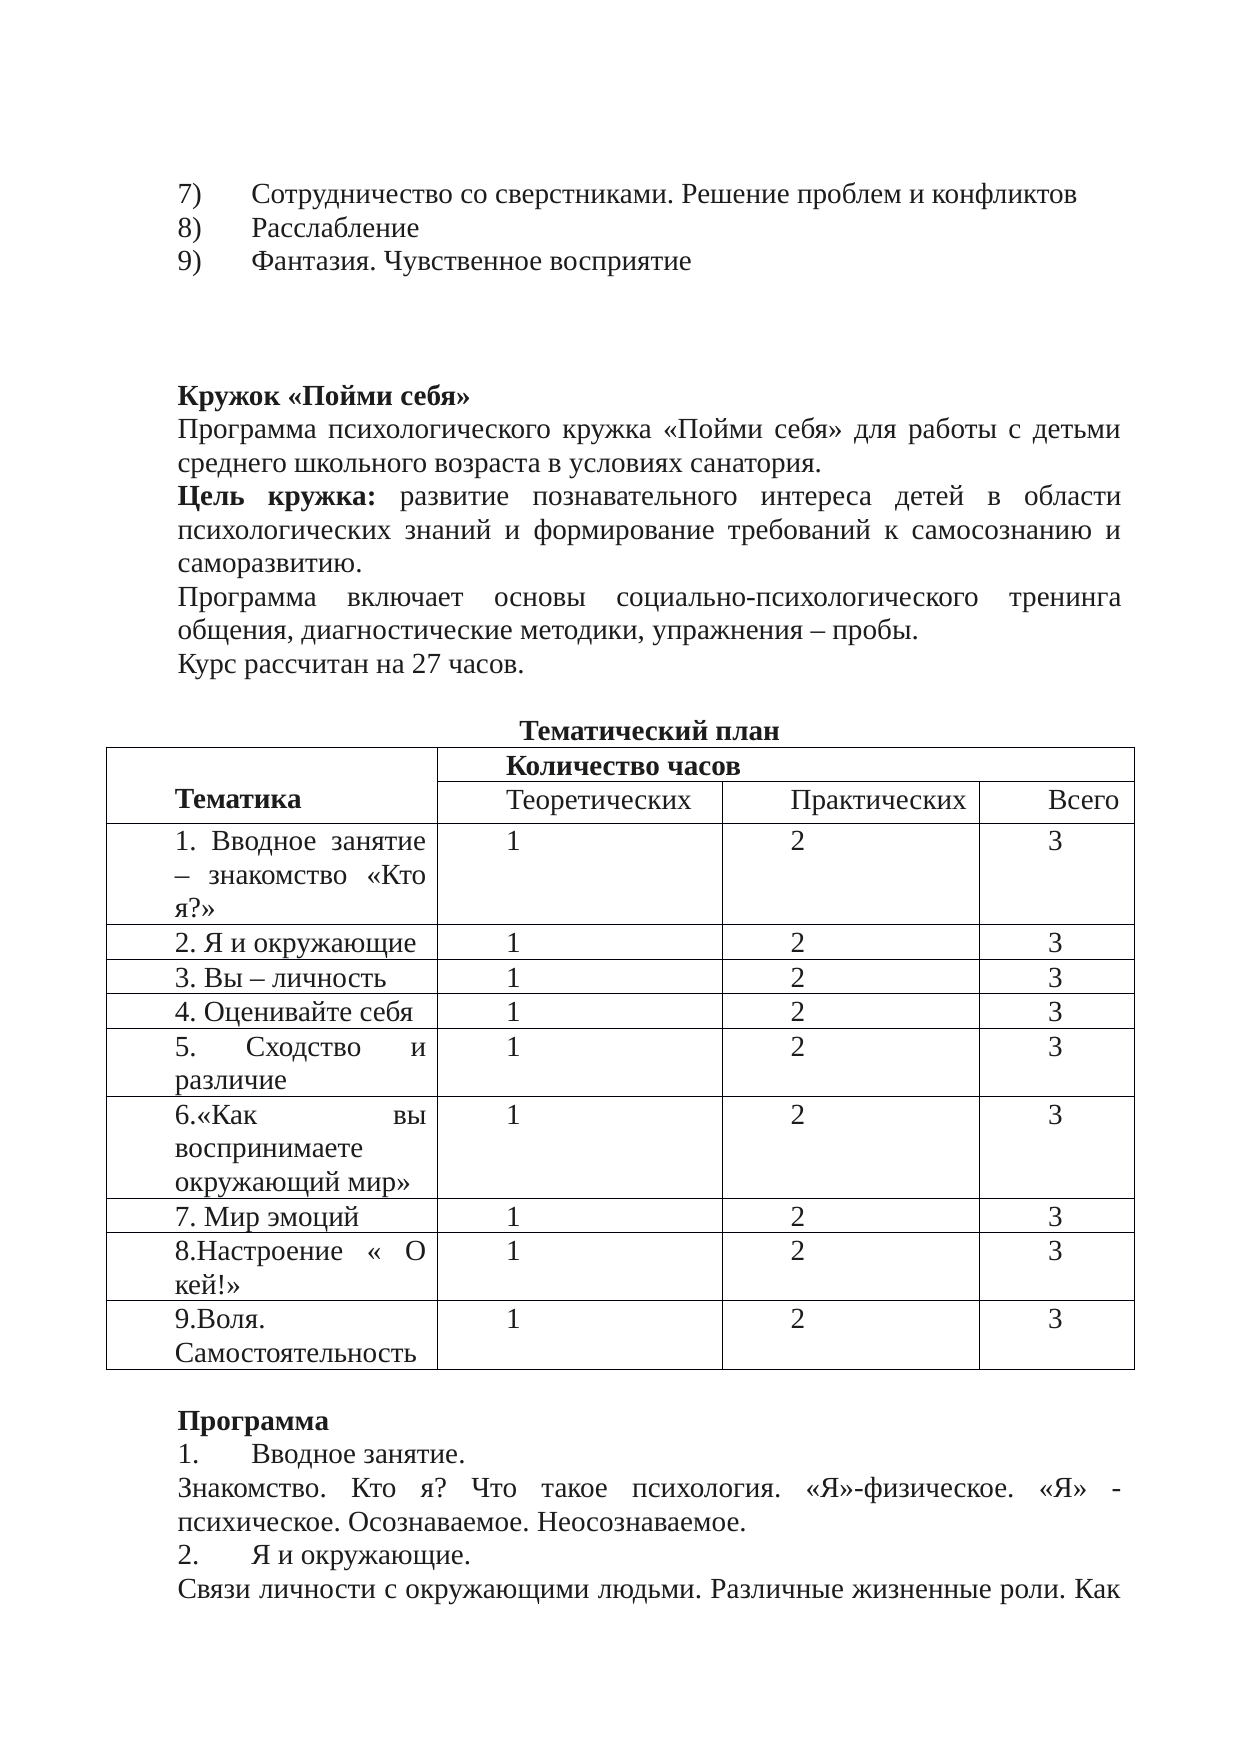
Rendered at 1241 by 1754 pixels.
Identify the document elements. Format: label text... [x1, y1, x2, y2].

list Фантазия. Чувственное восприятие [177, 243, 1122, 277]
table_cell 1. Вводное занятие – знакомство «Кто я?» [107, 824, 437, 924]
table_cell 1 [438, 1301, 722, 1368]
table_cell 3 [980, 824, 1134, 924]
list Тематический план [177, 713, 1122, 747]
table_cell 1 [438, 1097, 722, 1198]
list Вводное занятие. [177, 1437, 1122, 1470]
table_cell 1 [438, 960, 722, 993]
table_cell 3. Вы – личность [107, 960, 437, 993]
table_cell 3 [980, 1233, 1134, 1300]
table_cell Теоретических [438, 782, 722, 822]
table_cell 2 [723, 925, 979, 959]
table_cell 3 [980, 1029, 1134, 1096]
table_cell 1 [438, 824, 722, 924]
list Я и окружающие. [177, 1537, 1122, 1571]
list Курс рассчитан на 27 часов. [177, 646, 1122, 679]
table_cell 6.«Как вы воспринимаете окружающий мир» [107, 1097, 437, 1198]
table_cell 2 [723, 1029, 979, 1096]
table_cell 1 [438, 1199, 722, 1232]
table_cell 3 [980, 994, 1134, 1028]
table_cell 2 [723, 824, 979, 924]
table_cell 3 [980, 1097, 1134, 1198]
table_cell 2 [723, 1199, 979, 1232]
table_header Количество часов [438, 748, 1134, 781]
table_cell 3 [980, 960, 1134, 993]
table_cell 4. Оценивайте себя [107, 994, 437, 1028]
table_cell Всего [980, 782, 1134, 822]
list Кружок «Пойми себя» [177, 378, 1122, 411]
table_cell 3 [980, 925, 1134, 959]
list Программа включает основы социально-психологического тренинга общения, диагностические методики, упражнения – пробы. [177, 579, 1122, 646]
table_cell 2 [723, 994, 979, 1028]
table_cell 7. Мир эмоций [107, 1199, 437, 1232]
list Сотрудничество со сверстниками. Решение проблем и конфликтов [177, 176, 1122, 210]
table_cell 9.Воля. Самостоятельность [107, 1301, 437, 1368]
table_cell 1 [438, 1233, 722, 1300]
table_cell 8.Настроение « О кей!» [107, 1233, 437, 1300]
list Программа [177, 1403, 1122, 1437]
table_cell 2 [723, 1233, 979, 1300]
table_cell Практических [723, 782, 979, 822]
list Программа психологического кружка «Пойми себя» для работы с детьми среднего школьного возраста в условиях санатория. [177, 411, 1122, 478]
table_cell 2 [723, 1097, 979, 1198]
table_cell 2 [723, 1301, 979, 1368]
table_cell 2 [723, 960, 979, 993]
table_header Тематика [107, 748, 437, 822]
table_cell 3 [980, 1301, 1134, 1368]
table_cell 3 [980, 1199, 1134, 1232]
table_cell 5. Сходство и различие [107, 1029, 437, 1096]
text Связи личности с окружающими людьми. Различные жизненные роли. Как [177, 1571, 1122, 1604]
table_cell 2. Я и окружающие [107, 925, 437, 959]
list Цель кружка: развитие познавательного интереса детей в области психологических знаний и формирование требований к самосознанию и саморазвитию. [177, 478, 1122, 579]
table_cell 1 [438, 925, 722, 959]
table_cell 1 [438, 994, 722, 1028]
list Расслабление [177, 210, 1122, 243]
table_cell 1 [438, 1029, 722, 1096]
text Знакомство. Кто я? Что такое психология. «Я»-физическое. «Я» - психическое. Осознаваемое. Неосознаваемое. [177, 1470, 1122, 1537]
